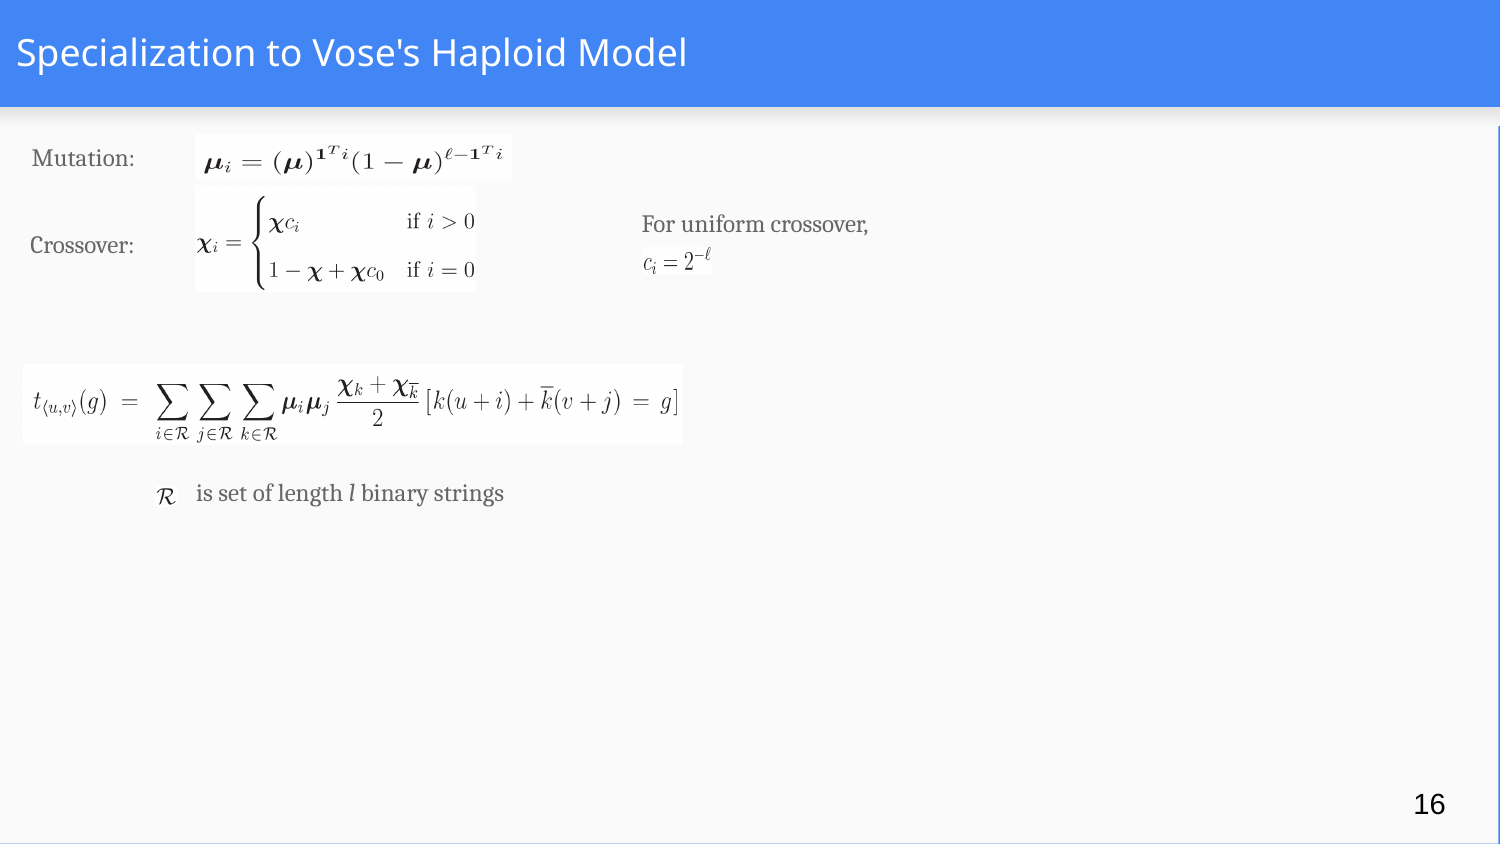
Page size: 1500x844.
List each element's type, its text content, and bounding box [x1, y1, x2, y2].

picture [155, 486, 177, 507]
picture [195, 185, 476, 292]
text_box For uniform crossover, [626, 202, 937, 247]
picture [23, 364, 683, 445]
picture [642, 247, 712, 275]
text_box is set of length l binary strings [181, 471, 592, 517]
picture [195, 134, 512, 181]
text_box Mutation: [16, 136, 166, 181]
title Specialization to Vose's Haploid Model [16, 2, 1464, 102]
text_box Crossover: [15, 223, 178, 268]
